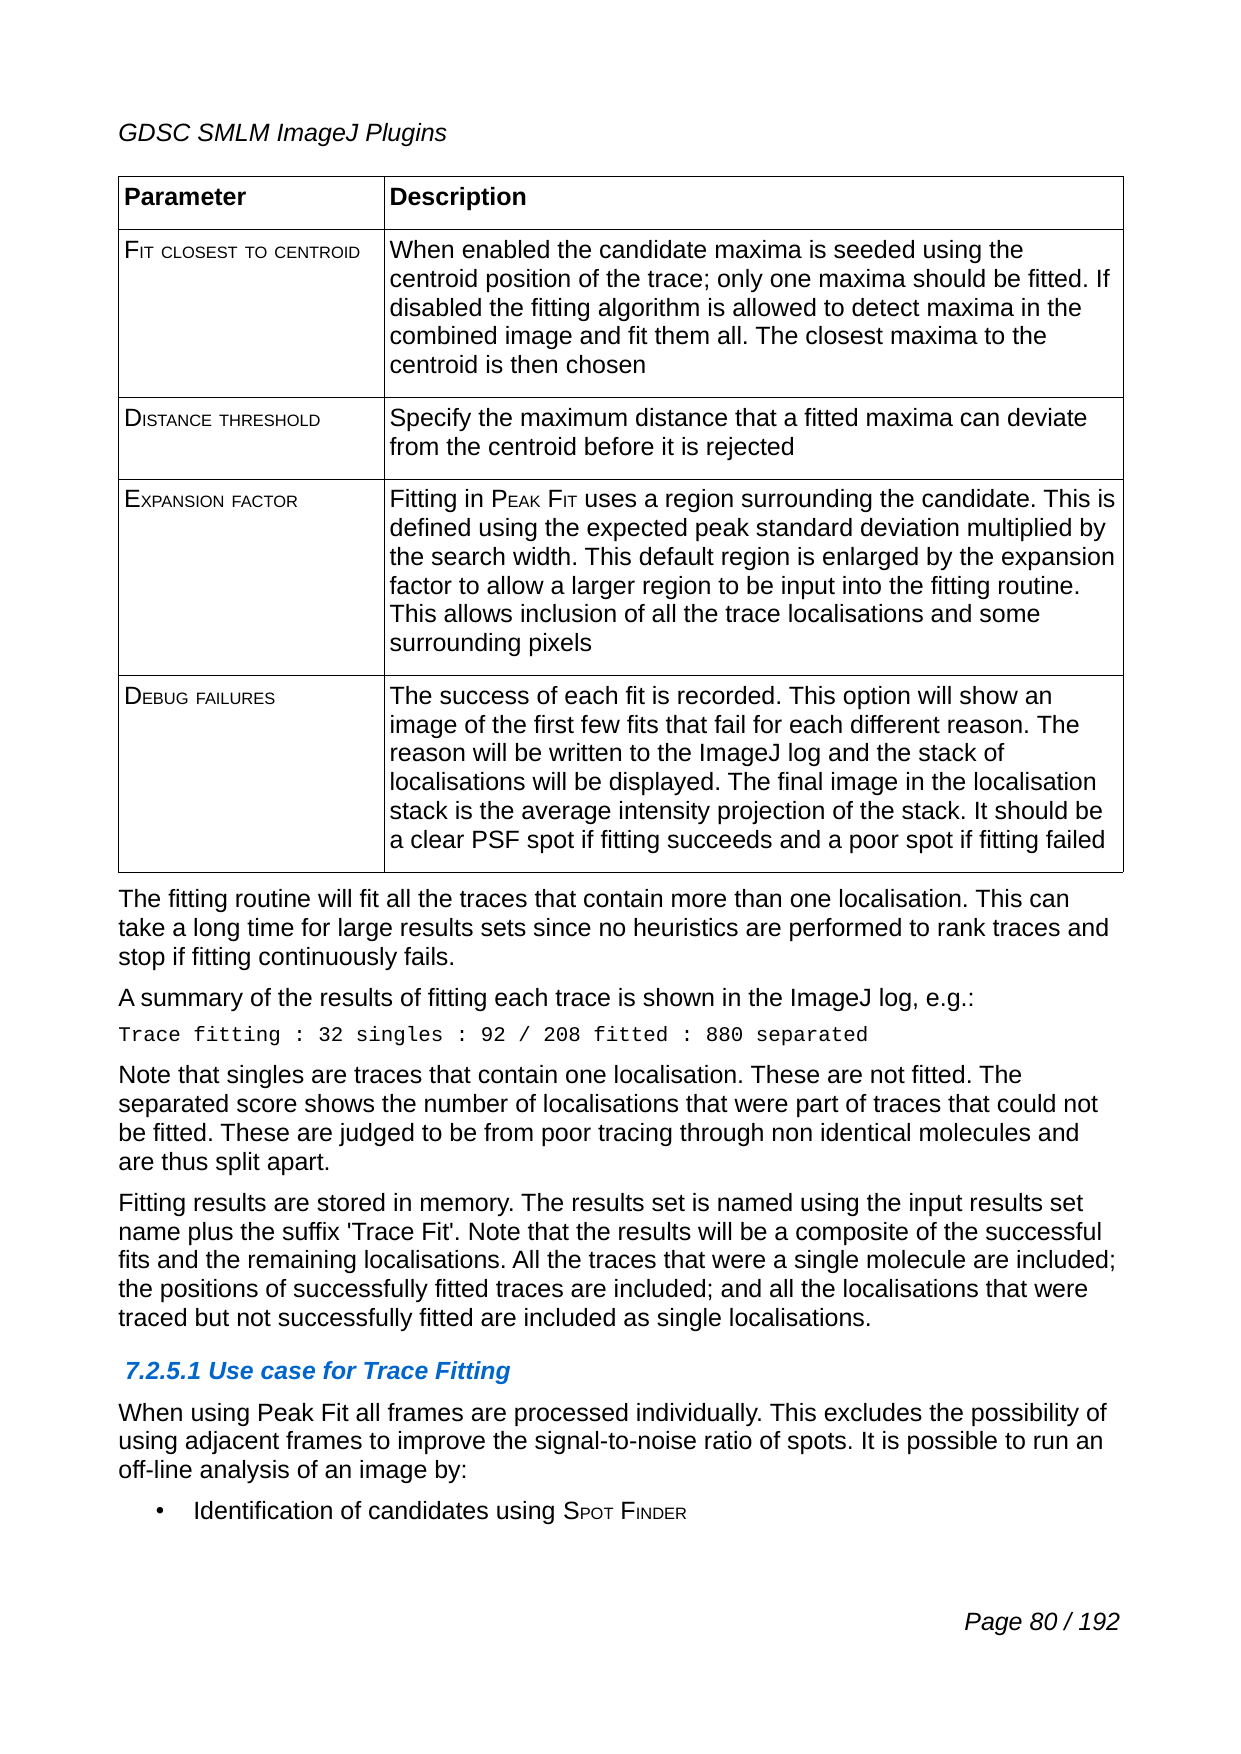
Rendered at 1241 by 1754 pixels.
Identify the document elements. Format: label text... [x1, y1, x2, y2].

table_header Description [385, 177, 1123, 229]
text Trace fitting : 32 singles : 92 / 208 fitted : 880 separated [118, 1024, 1122, 1048]
table_cell Distance threshold [119, 398, 384, 478]
table_cell Expansion factor [119, 480, 384, 675]
table_cell Fit closest to centroid [119, 230, 384, 397]
text Fitting results are stored in memory. The results set is named using the input results set name plus the suffix 'Trace Fit'. Note that the results will be a composite of the successful fits and the remaining localisations. All the traces that were a single molecule are included; the positions of successfully fitted traces are included; and all the localisations that were traced but not successfully fitted are included as single localisations. [118, 1188, 1122, 1331]
table_cell Fitting in Peak Fit uses a region surrounding the candidate. This is defined using the expected peak standard deviation multiplied by the search width. This default region is enlarged by the expansion factor to allow a larger region to be input into the fitting routine. This allows inclusion of all the trace localisations and some surrounding pixels [385, 480, 1123, 675]
text Note that singles are traces that contain one localisation. These are not fitted. The separated score shows the number of localisations that were part of traces that could not be fitted. These are judged to be from poor tracing through non identical molecules and are thus split apart. [118, 1060, 1122, 1175]
text The fitting routine will fit all the traces that contain more than one localisation. This can take a long time for large results sets since no heuristics are performed to rank traces and stop if fitting continuously fails. [118, 884, 1122, 970]
text A summary of the results of fitting each trace is shown in the ImageJ log, e.g.: [118, 983, 1122, 1012]
table_cell The success of each fit is recorded. This option will show an image of the first few fits that fail for each different reason. The reason will be written to the ImageJ log and the stack of localisations will be displayed. The final image in the localisation stack is the average intensity projection of the stack. It should be a clear PSF spot if fitting succeeds and a poor spot if fitting failed [385, 676, 1123, 872]
table_cell Specify the maximum distance that a fitted maxima can deviate from the centroid before it is rejected [385, 398, 1123, 478]
table_cell Debug failures [119, 676, 384, 872]
table_header Parameter [119, 177, 384, 229]
table_cell When enabled the candidate maxima is seeded using the centroid position of the trace; only one maxima should be fitted. If disabled the fitting algorithm is allowed to detect maxima in the combined image and fit them all. The closest maxima to the centroid is then chosen [385, 230, 1123, 397]
list Identification of candidates using Spot Finder [156, 1496, 1122, 1525]
subtitle Use case for Trace Fitting [118, 1356, 1122, 1385]
text When using Peak Fit all frames are processed individually. This excludes the possibility of using adjacent frames to improve the signal-to-noise ratio of spots. It is possible to run an off-line analysis of an image by: [118, 1397, 1122, 1484]
